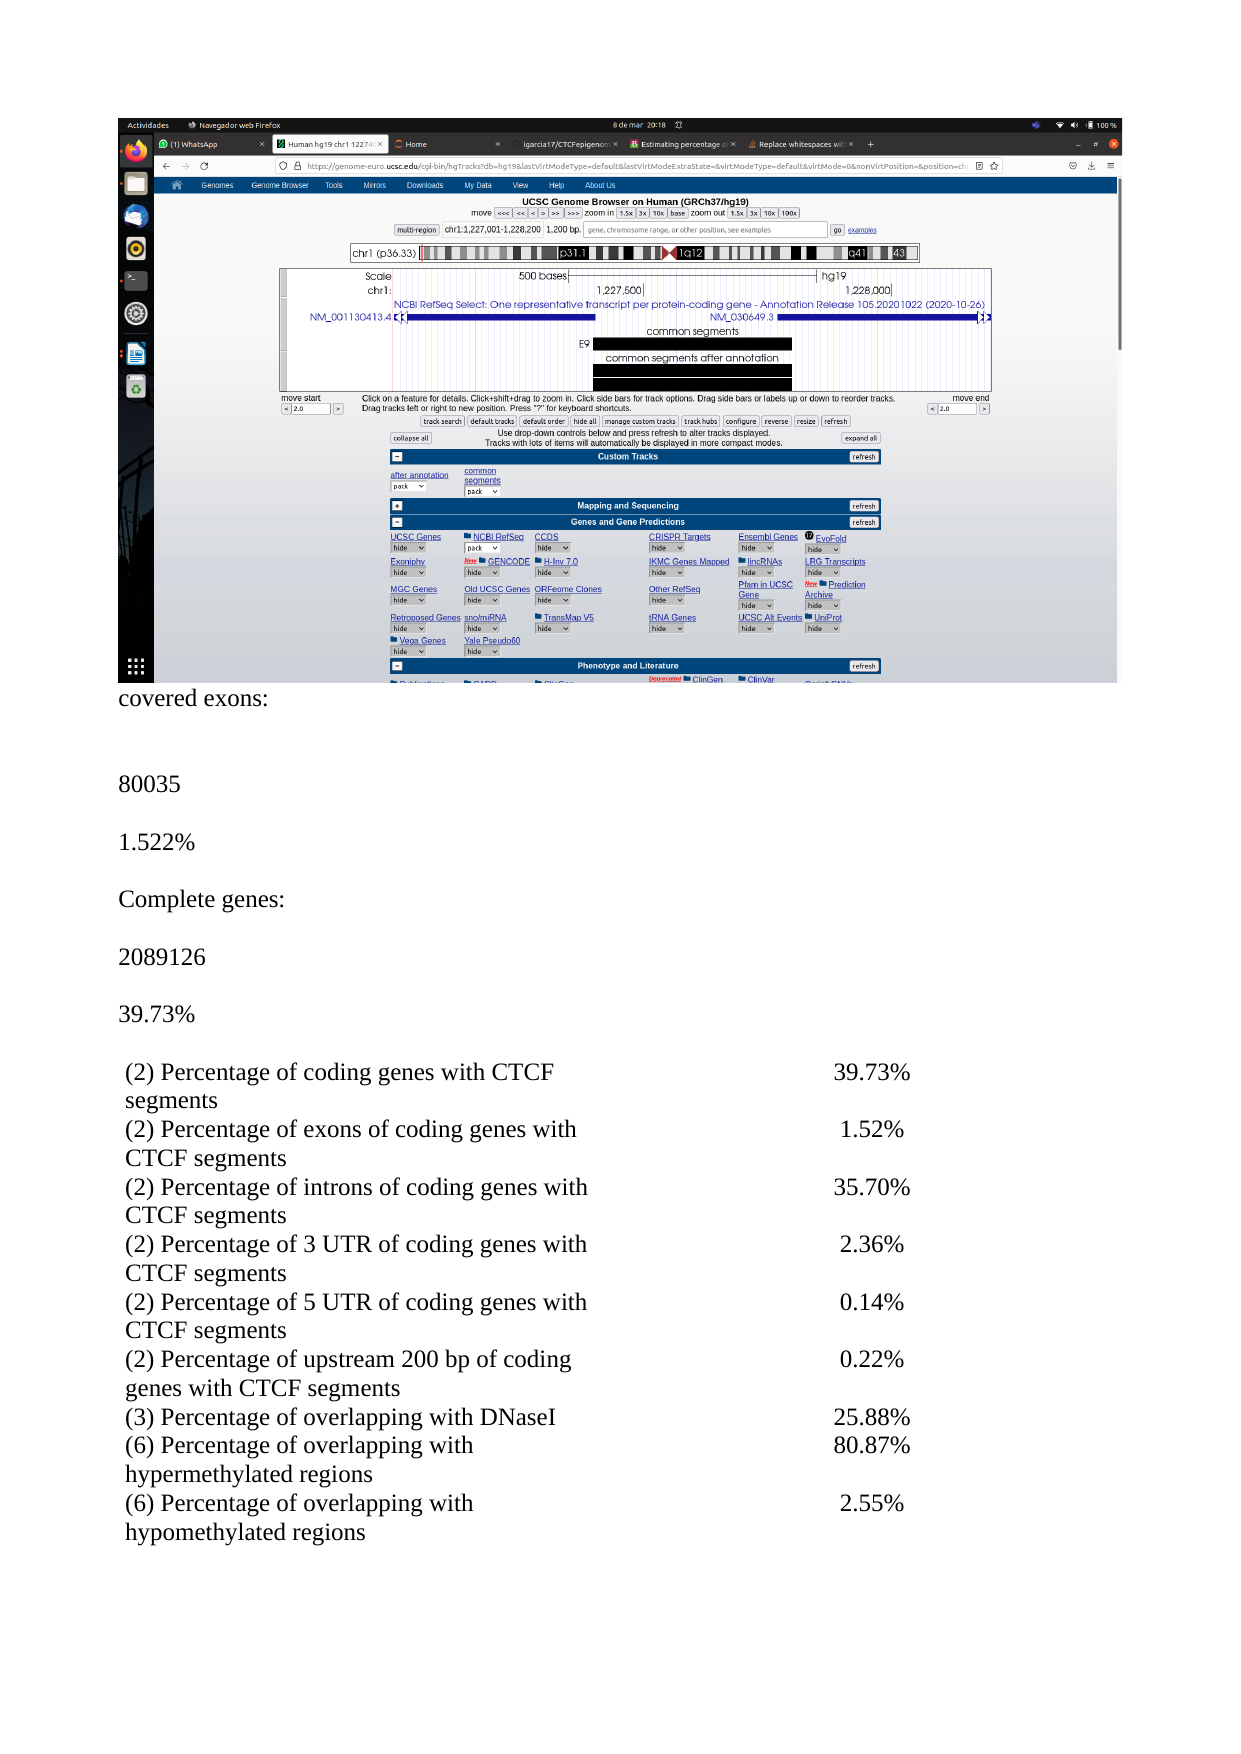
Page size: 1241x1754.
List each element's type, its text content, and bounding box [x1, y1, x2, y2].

text 39.73% [118, 999, 1122, 1028]
table_cell (2) Percentage of introns of coding genes with CTCF segments [125, 1172, 620, 1229]
table_cell 2.36% [620, 1229, 1123, 1287]
table_cell 0.22% [620, 1344, 1123, 1402]
text covered exons: [118, 683, 1122, 712]
table_cell (2) Percentage of exons of coding genes with CTCF segments [125, 1114, 620, 1172]
table_cell (3) Percentage of overlapping with DNaseI [125, 1402, 620, 1430]
table_header 39.73% [620, 1057, 1123, 1114]
table_cell (2) Percentage of upstream 200 bp of coding genes with CTCF segments [125, 1344, 620, 1402]
text 1.522% [118, 827, 1122, 855]
table_cell 25.88% [620, 1402, 1123, 1430]
table_cell (2) Percentage of 5 UTR of coding genes with CTCF segments [125, 1287, 620, 1344]
table_cell 80.87% [620, 1430, 1123, 1488]
table_cell (6) Percentage of overlapping with hypermethylated regions [125, 1430, 620, 1488]
text 2089126 [118, 942, 1122, 970]
table_cell (6) Percentage of overlapping with hypomethylated regions [125, 1488, 620, 1545]
table_cell 1.52% [620, 1114, 1123, 1172]
text Complete genes: [118, 884, 1122, 913]
text 80035 [118, 769, 1122, 798]
table_cell 2.55% [620, 1488, 1123, 1545]
table_cell 0.14% [620, 1287, 1123, 1344]
picture [118, 118, 1123, 683]
table_cell (2) Percentage of 3 UTR of coding genes with CTCF segments [125, 1229, 620, 1287]
table_cell 35.70% [620, 1172, 1123, 1229]
table_header (2) Percentage of coding genes with CTCF segments [125, 1057, 620, 1114]
